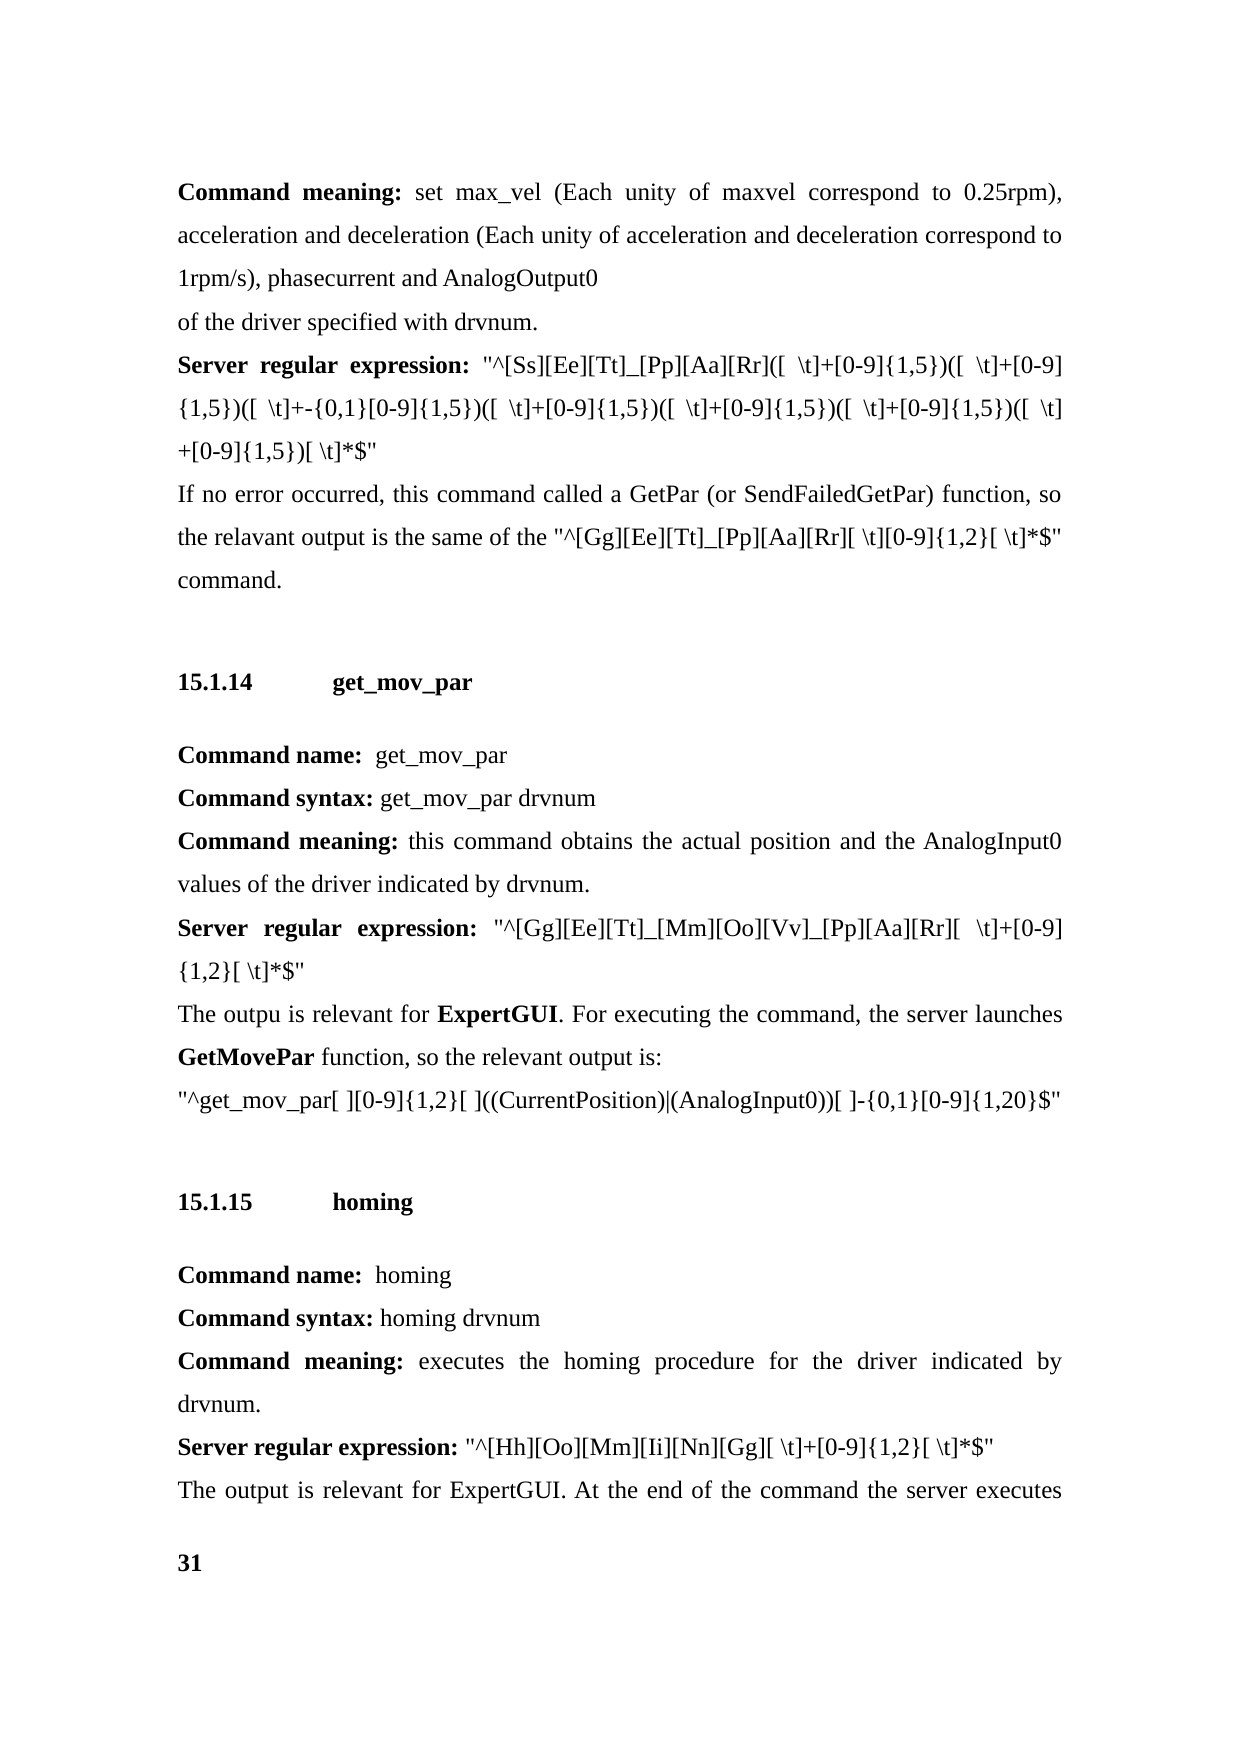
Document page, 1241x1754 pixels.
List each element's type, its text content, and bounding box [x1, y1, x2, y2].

subtitle get_mov_par [177, 667, 1063, 696]
text The outpu is relevant for ExpertGUI. For executing the command, the server launches GetMovePar function, so the relevant output is: [177, 999, 1063, 1071]
text Server regular expression: "^[Hh][Oo][Mm][Ii][Nn][Gg][ \t]+[0-9]{1,2}[ \t]*$" [177, 1432, 1063, 1461]
text Command syntax: homing drvnum [177, 1303, 1063, 1332]
text of the driver specified with drvnum. [177, 307, 1063, 335]
text The output is relevant for ExpertGUI. At the end of the command the server executes [177, 1476, 1063, 1504]
text Server regular expression: "^[Gg][Ee][Tt]_[Mm][Oo][Vv]_[Pp][Aa][Rr][ \t]+[0-9]{1,2}[ \t]*$" [177, 913, 1063, 984]
text Command name: get_mov_par [177, 740, 1063, 769]
text Server regular expression: "^[Ss][Ee][Tt]_[Pp][Aa][Rr]([ \t]+[0-9]{1,5})([ \t]+[0-9]{1,5})([ \t]+-{0,1}[0-9]{1,5})([ \t]+[0-9]{1,5})([ \t]+[0-9]{1,5})([ \t]+[0-9]{1,5})([ \t]+[0-9]{1,5})[ \t]*$" [177, 350, 1063, 465]
text "^get_mov_par[ ][0-9]{1,2}[ ]((CurrentPosition)|(AnalogInput0))[ ]-{0,1}[0-9]{1,20}$" [177, 1085, 1063, 1114]
text If no error occurred, this command called a GetPar (or SendFailedGetPar) function, so the relavant output is the same of the "^[Gg][Ee][Tt]_[Pp][Aa][Rr][ \t][0-9]{1,2}[ \t]*$" command. [177, 479, 1063, 594]
text Command meaning: set max_vel (Each unity of maxvel correspond to 0.25rpm), acceleration and deceleration (Each unity of acceleration and deceleration correspond to 1rpm/s), phasecurrent and AnalogOutput0 [177, 177, 1063, 292]
subtitle homing [177, 1187, 1063, 1216]
text Command syntax: get_mov_par drvnum [177, 783, 1063, 812]
text Command meaning: this command obtains the actual position and the AnalogInput0 values of the driver indicated by drvnum. [177, 826, 1063, 898]
text Command meaning: executes the homing procedure for the driver indicated by drvnum. [177, 1346, 1063, 1418]
text Command name: homing [177, 1260, 1063, 1289]
